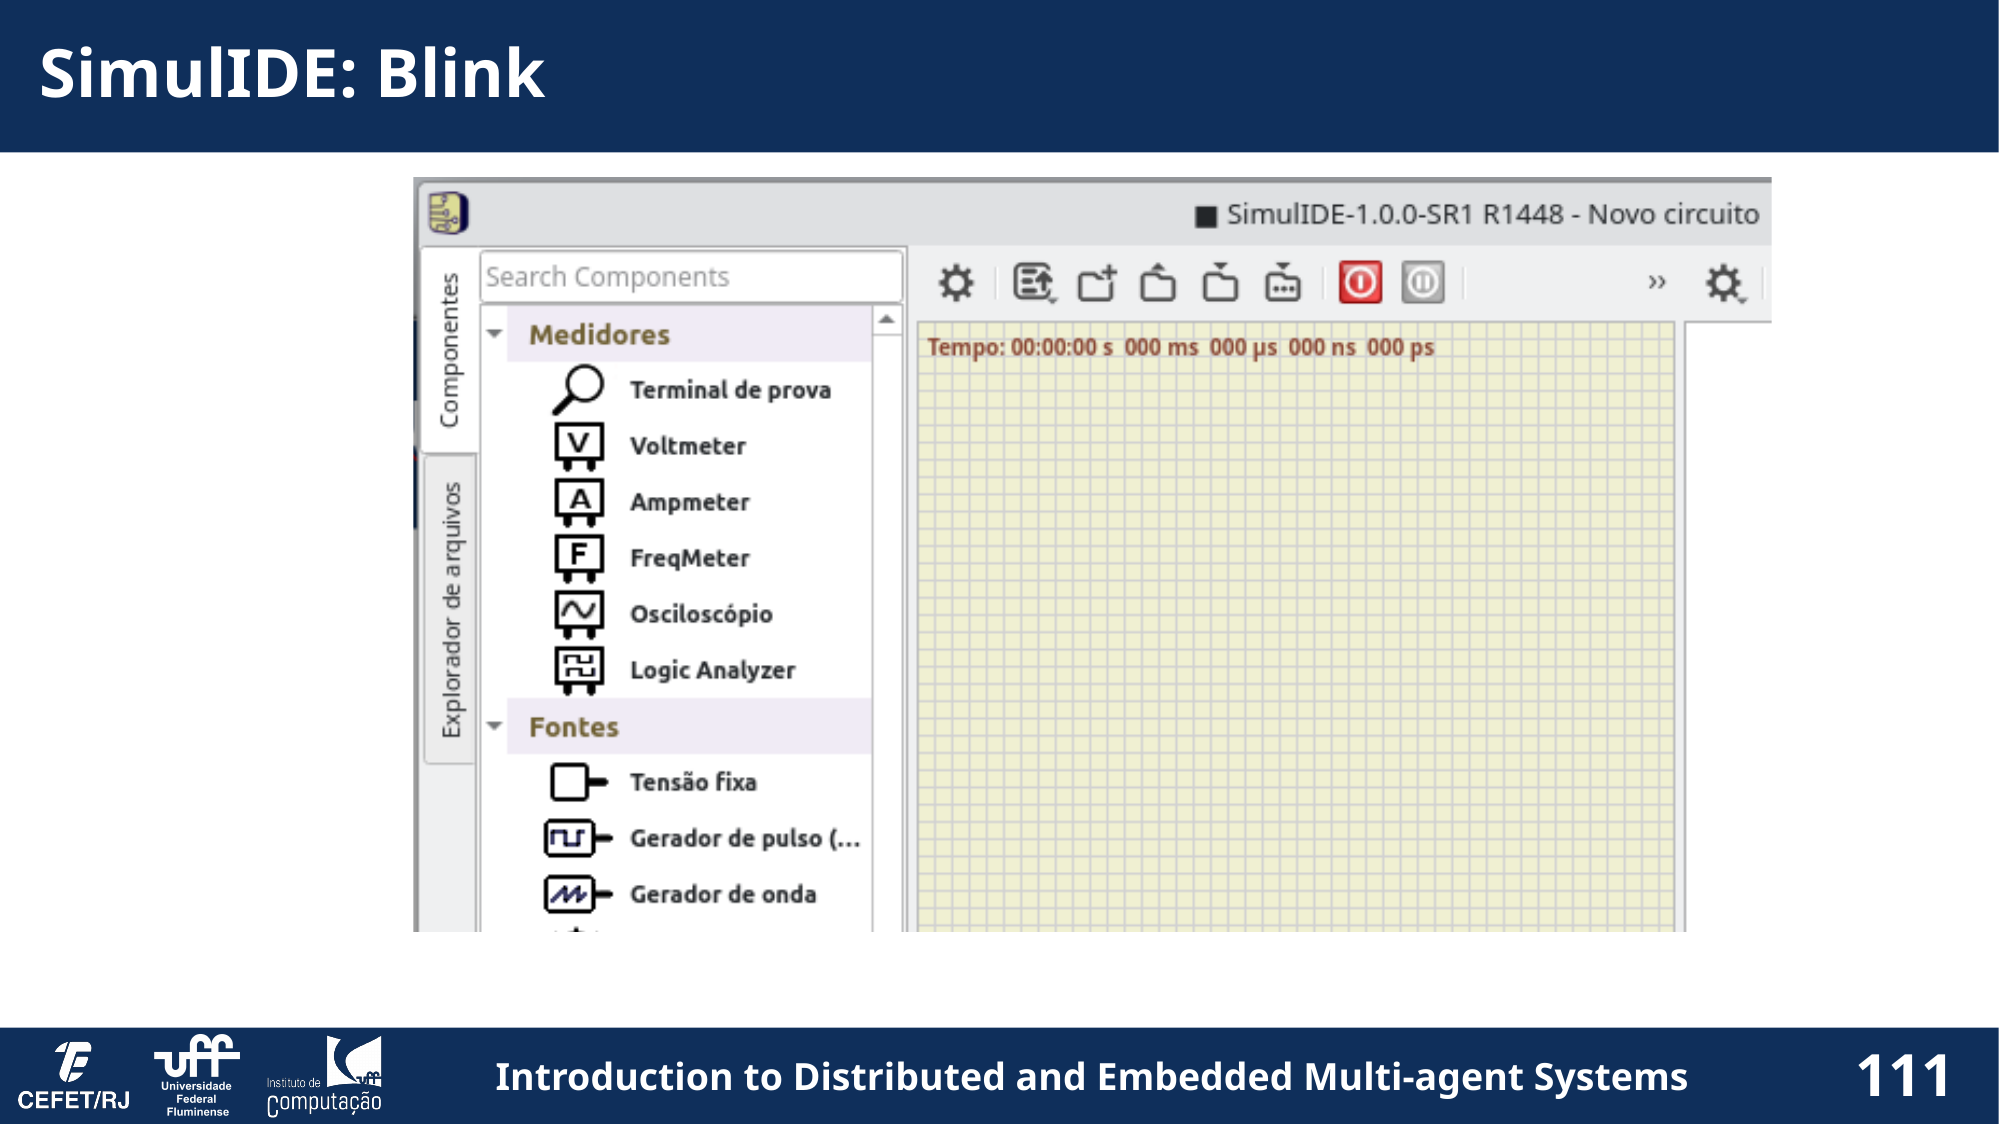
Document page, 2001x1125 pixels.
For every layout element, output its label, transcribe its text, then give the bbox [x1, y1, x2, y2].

picture [413, 177, 1772, 932]
picture [18, 1021, 129, 1125]
text_box SimulIDE: Blink [25, 23, 1998, 116]
picture [265, 1033, 383, 1118]
picture [153, 1033, 241, 1121]
